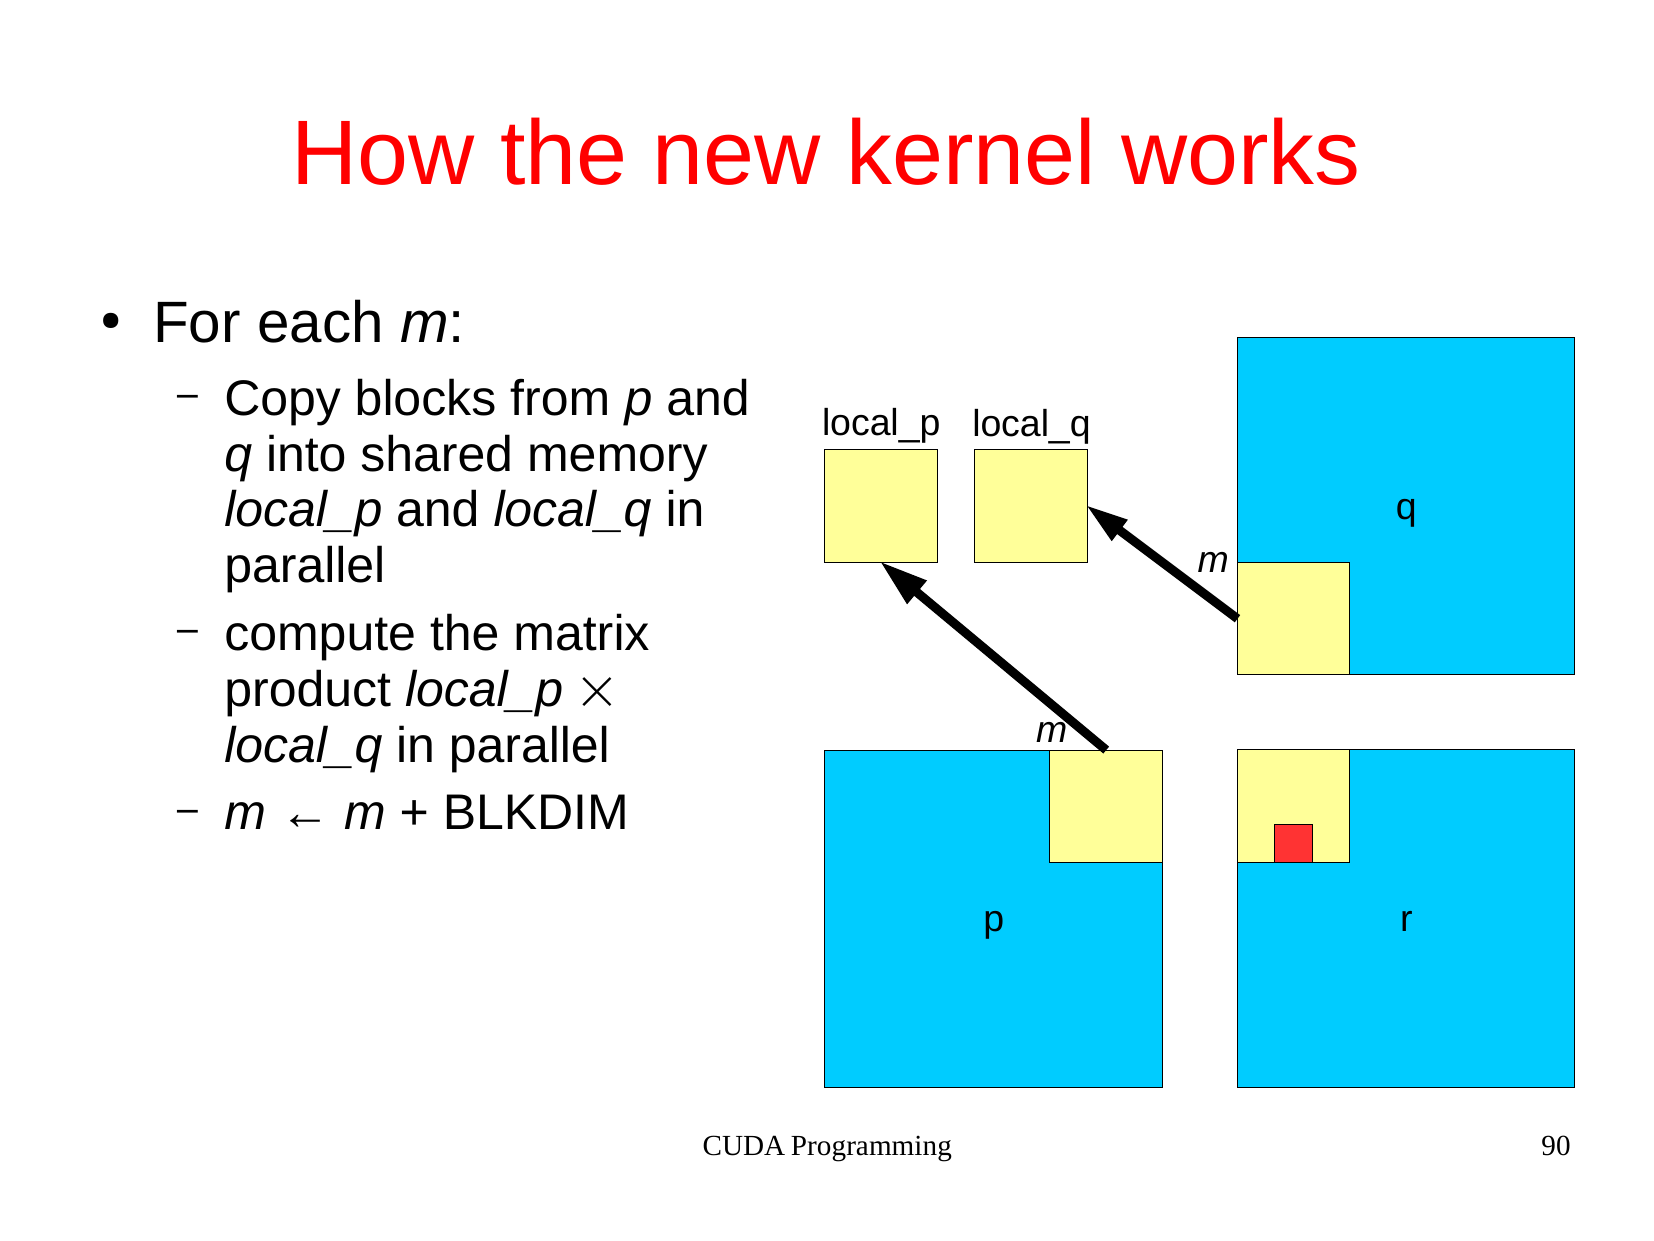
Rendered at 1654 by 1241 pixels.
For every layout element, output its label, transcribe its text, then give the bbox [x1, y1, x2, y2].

text_box r [1237, 749, 1575, 1088]
text_box [1049, 750, 1163, 863]
list For each m: Copy blocks from p and q into shared memory local_p and local_q in parallel compute the matrix product local_p ´ local_q in parallel m ← m + BLKDIM [82, 290, 788, 1109]
text_box m [1021, 700, 1083, 758]
text_box local_p [807, 394, 956, 452]
text_box [824, 452, 938, 563]
text_box p [824, 750, 1163, 1088]
title How the new kernel works [82, 49, 1571, 257]
text_box [1237, 749, 1350, 863]
text_box [974, 452, 1088, 563]
text_box q [1237, 337, 1575, 675]
text_box m [1182, 530, 1244, 588]
text_box local_q [957, 394, 1106, 452]
text_box [1237, 562, 1350, 675]
